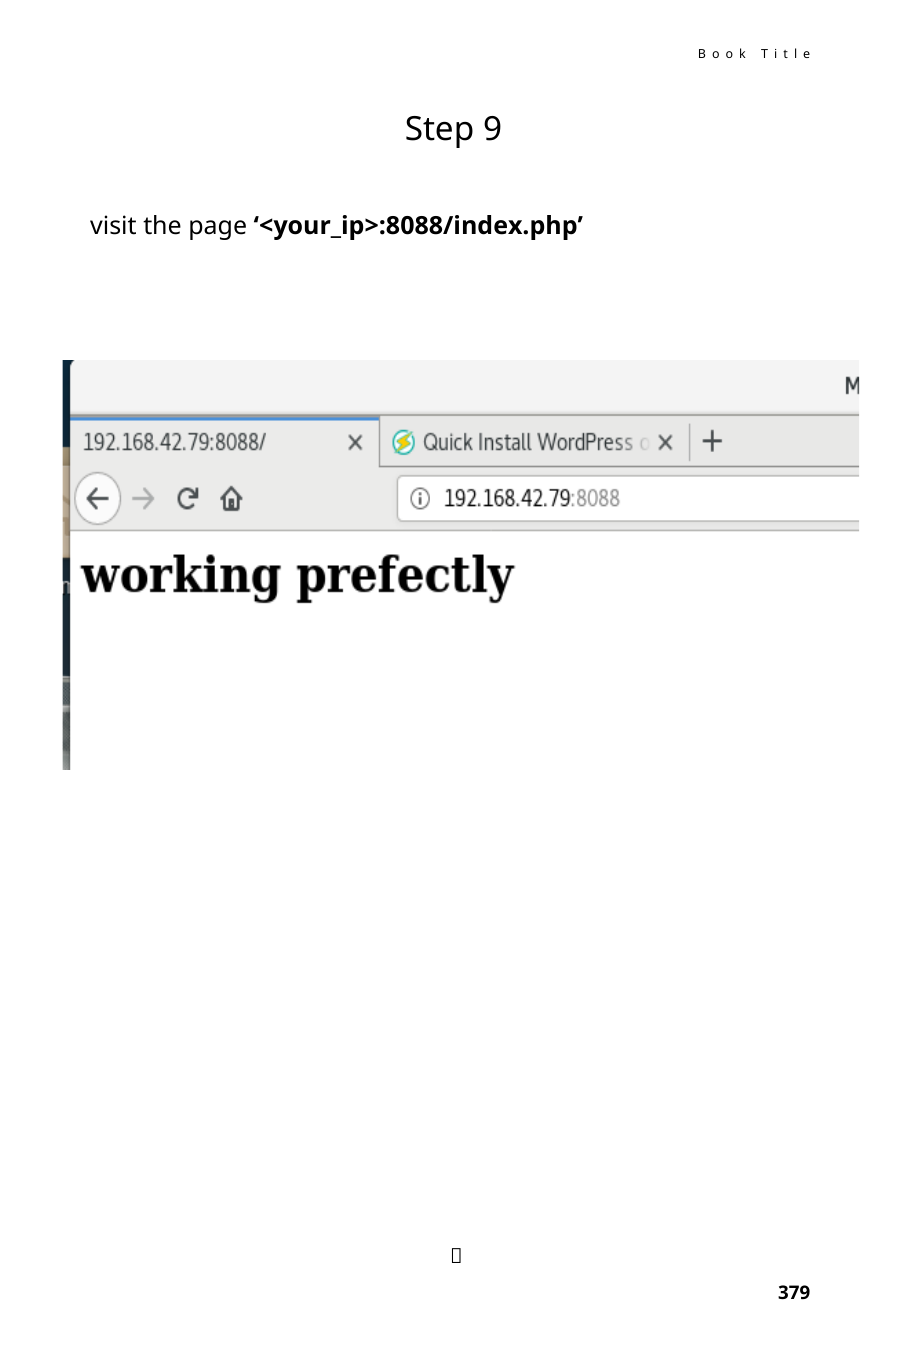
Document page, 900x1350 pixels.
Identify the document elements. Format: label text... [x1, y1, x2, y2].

text visit the page ‘<your_ip>:8088/index.php’ [90, 208, 810, 242]
picture [62, 360, 860, 770]
text Step 9 [90, 105, 810, 150]
